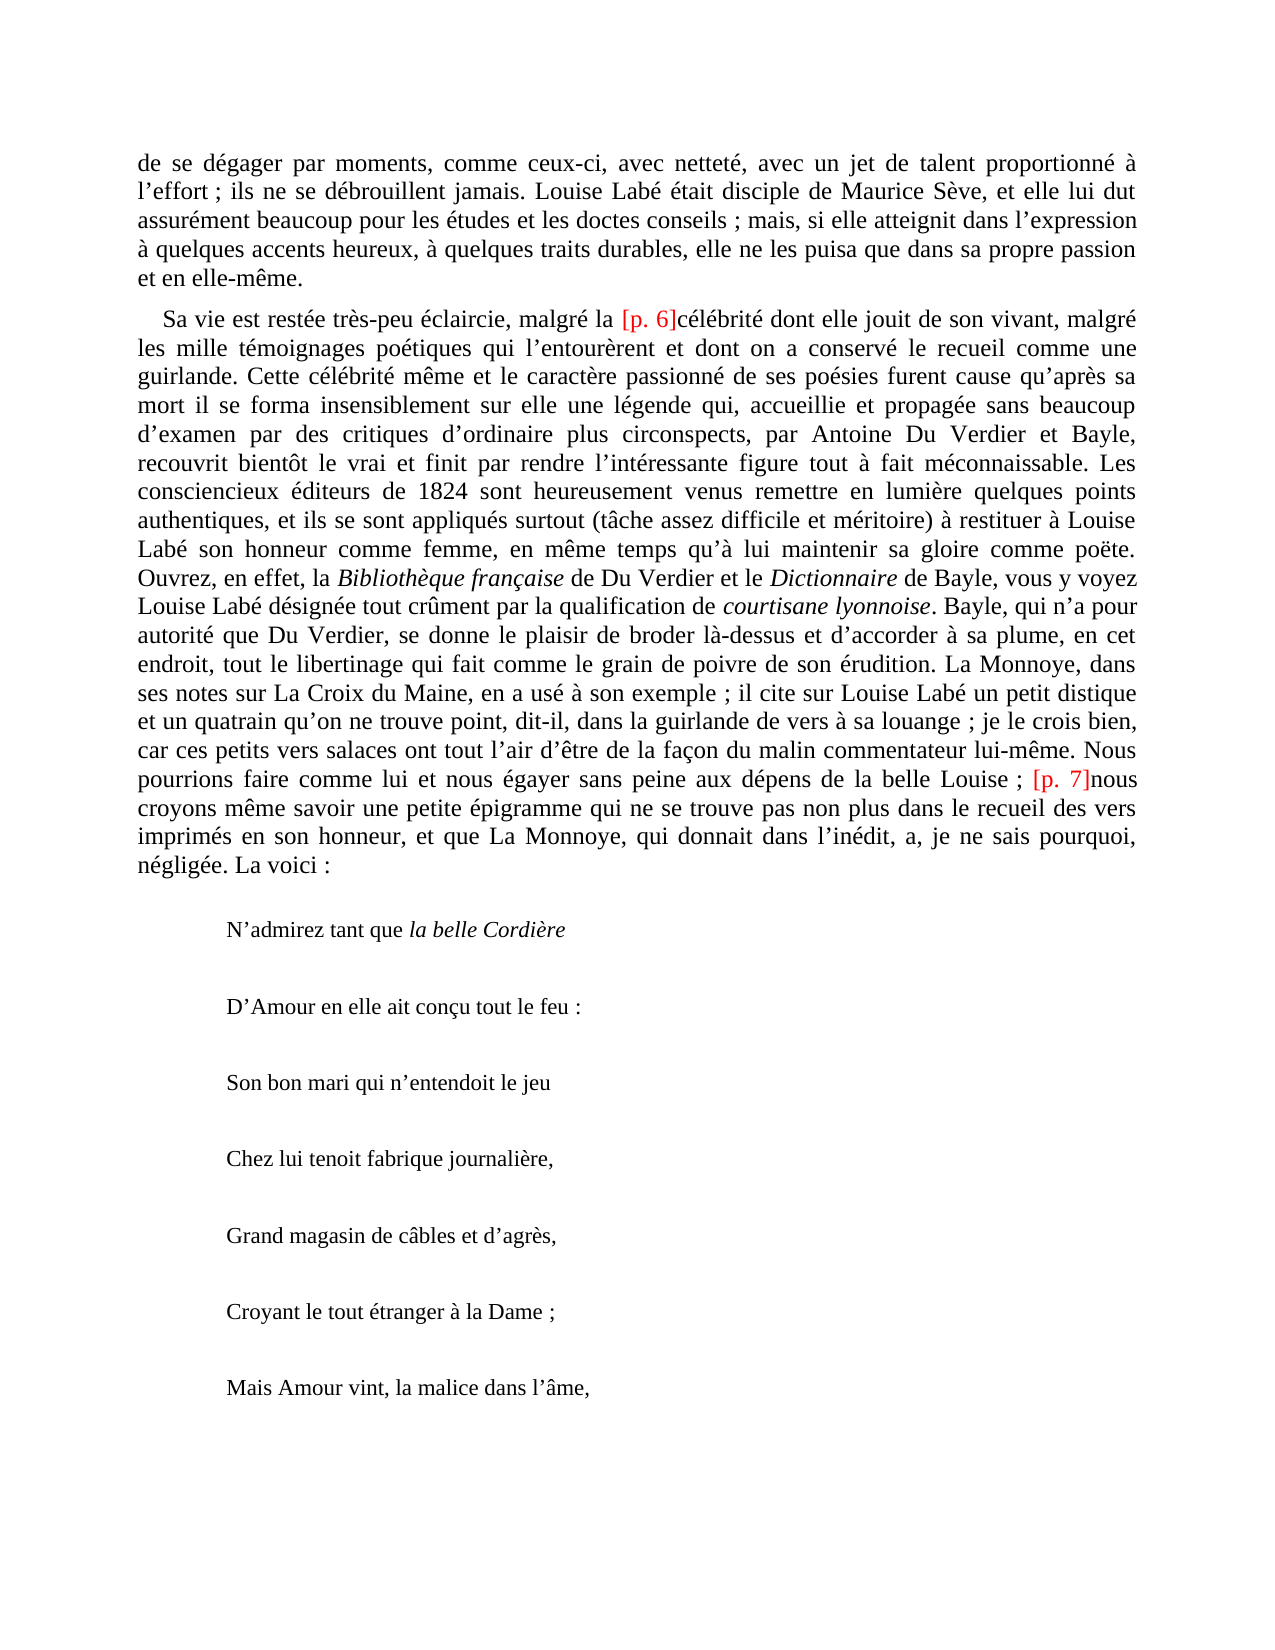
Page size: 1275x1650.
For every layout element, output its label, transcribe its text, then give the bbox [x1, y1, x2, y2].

text Croyant le tout étranger à la Dame ; [226, 1298, 1137, 1324]
text Sa vie est restée très-peu éclaircie, malgré la [p. 6]célébrité dont elle jouit de son vivant, malgré les mille témoignages poétiques qui l’entourèrent et dont on a conservé le recueil comme une guirlande. Cette célébrité même et le caractère passionné de ses poésies furent cause qu’après sa mort il se forma insensiblement sur elle une légende qui, accueillie et propagée sans beaucoup d’examen par des critiques d’ordinaire plus circonspects, par Antoine Du Verdier et Bayle, recouvrit bientôt le vrai et finit par rendre l’intéressante figure tout à fait méconnaissable. Les consciencieux éditeurs de 1824 sont heureusement venus remettre en lumière quelques points authentiques, et ils se sont appliqués surtout (tâche assez difficile et méritoire) à restituer à Louise Labé son honneur comme femme, en même temps qu’à lui maintenir sa gloire comme poëte. Ouvrez, en effet, la Bibliothèque française de Du Verdier et le Dictionnaire de Bayle, vous y voyez Louise Labé désignée tout crûment par la qualification de courtisane lyonnoise. Bayle, qui n’a pour autorité que Du Verdier, se donne le plaisir de broder là-dessus et d’accorder à sa plume, en cet endroit, tout le libertinage qui fait comme le grain de poivre de son érudition. La Monnoye, dans ses notes sur La Croix du Maine, en a usé à son exemple ; il cite sur Louise Labé un petit distique et un quatrain qu’on ne trouve point, dit-il, dans la guirlande de vers à sa louange ; je le crois bien, car ces petits vers salaces ont tout l’air d’être de la façon du malin commentateur lui-même. Nous pourrions faire comme lui et nous égayer sans peine aux dépens de la belle Louise ; [p. 7]nous croyons même savoir une petite épigramme qui ne se trouve pas non plus dans le recueil des vers imprimés en son honneur, et que La Monnoye, qui donnait dans l’inédit, a, je ne sais pourquoi, négligée. La voici : [137, 304, 1137, 879]
text D’Amour en elle ait conçu tout le feu : [226, 993, 1137, 1019]
text N’admirez tant que la belle Cordière [226, 916, 1137, 943]
text Chez lui tenoit fabrique journalière, [226, 1145, 1137, 1172]
text Grand magasin de câbles et d’agrès, [226, 1222, 1137, 1248]
text Mais Amour vint, la malice dans l’âme, [226, 1374, 1137, 1401]
text Son bon mari qui n’entendoit le jeu [226, 1069, 1137, 1095]
text de se dégager par moments, comme ceux-ci, avec netteté, avec un jet de talent proportionné à l’effort ; ils ne se débrouillent jamais. Louise Labé était disciple de Maurice Sève, et elle lui dut assurément beaucoup pour les études et les doctes conseils ; mais, si elle atteignit dans l’expression à quelques accents heureux, à quelques traits durables, elle ne les puisa que dans sa propre passion et en elle-même. [137, 148, 1137, 291]
